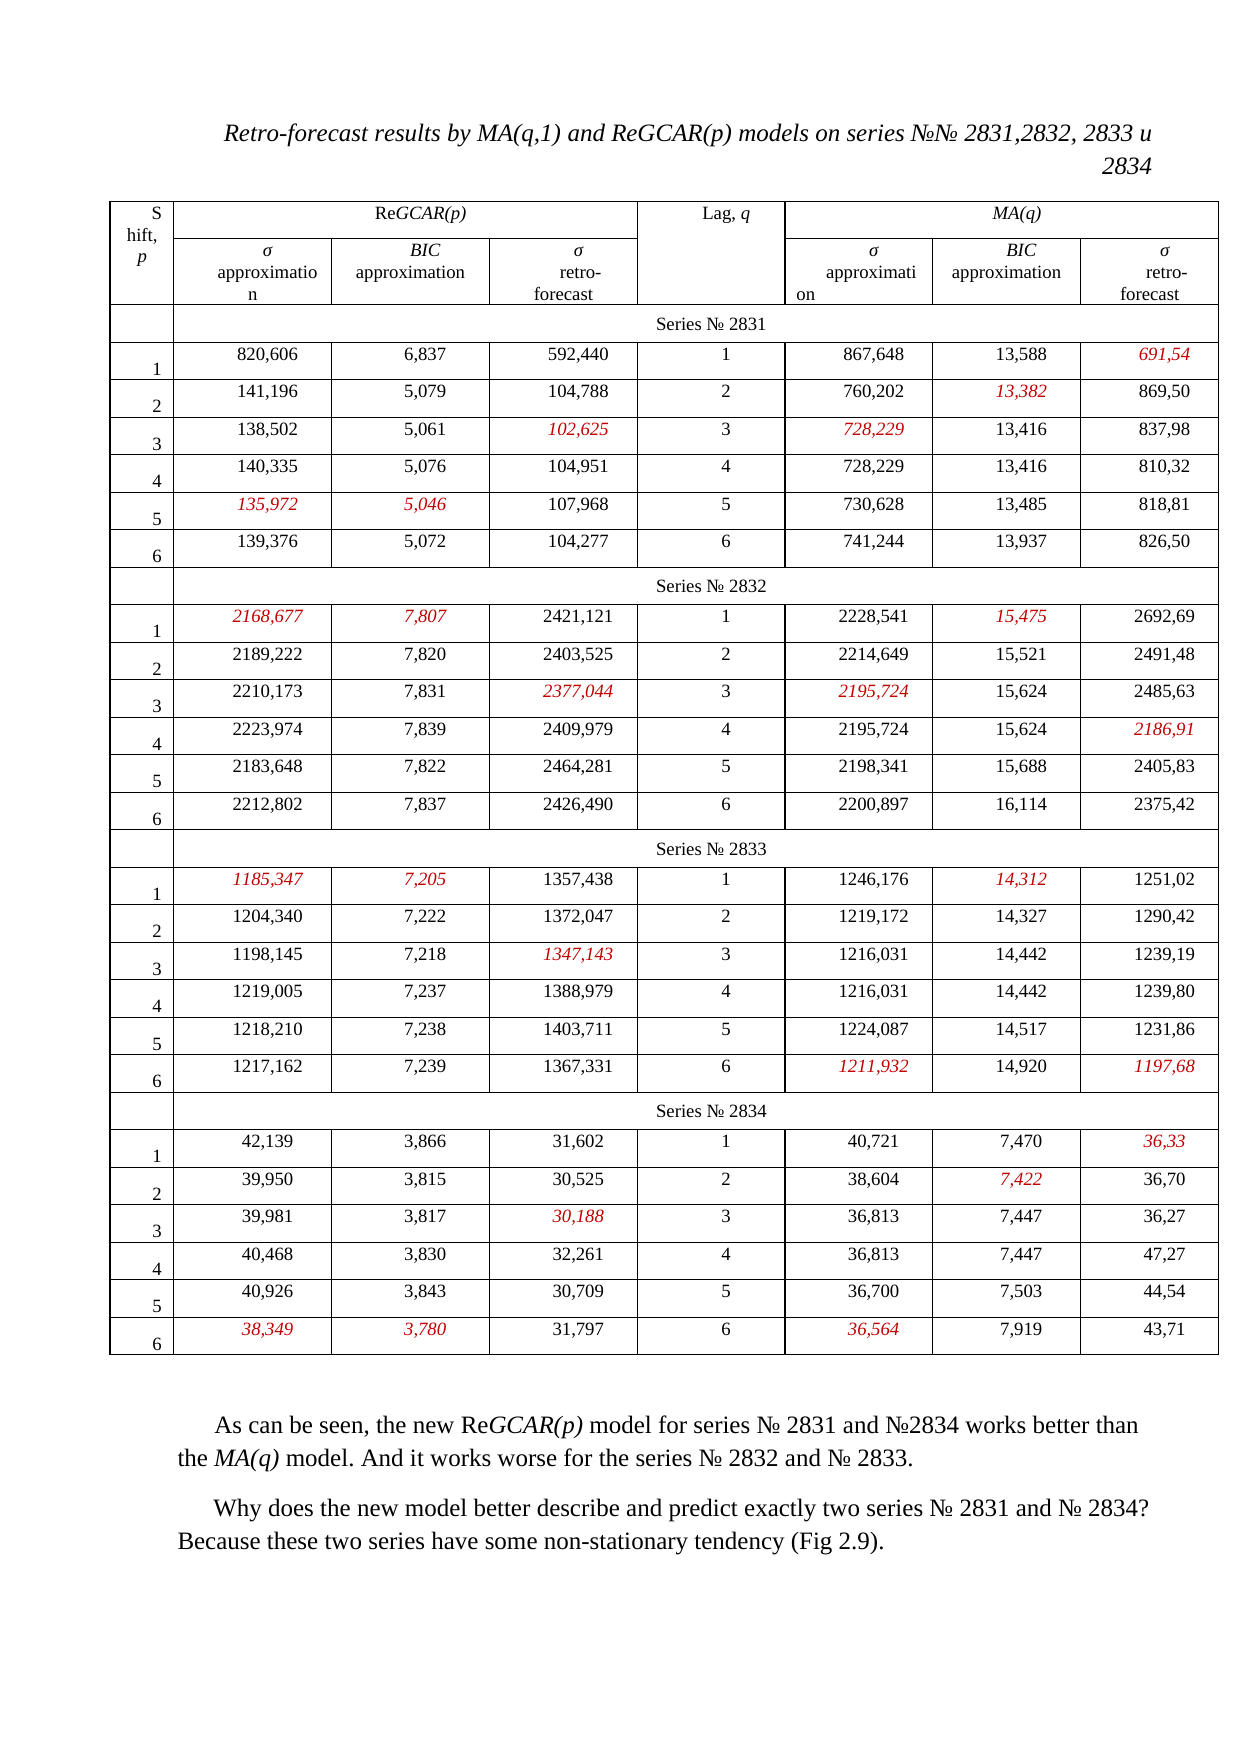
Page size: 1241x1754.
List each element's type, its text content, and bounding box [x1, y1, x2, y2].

table_cell 3 [111, 943, 173, 979]
table_cell 36,700 [786, 1280, 932, 1317]
table_cell 2200,897 [786, 793, 932, 829]
table_cell BIC approximation [933, 239, 1080, 304]
table_cell 3,817 [332, 1205, 489, 1242]
table_cell 4 [638, 980, 784, 1017]
table_cell 13,588 [933, 343, 1080, 379]
table_cell σ approximation [174, 239, 331, 304]
table_cell 36,33 [1081, 1130, 1218, 1167]
table_cell 16,114 [933, 793, 1080, 829]
table_cell 7,831 [332, 680, 489, 717]
table_cell 3,866 [332, 1130, 489, 1167]
table_cell 1388,979 [490, 980, 637, 1017]
table_cell [111, 1093, 173, 1129]
table_cell 1367,331 [490, 1055, 637, 1092]
table_cell 1204,340 [174, 905, 331, 942]
table_cell 7,218 [332, 943, 489, 979]
table_cell 3 [638, 1205, 784, 1242]
table_cell 3 [638, 418, 784, 454]
table_cell [111, 305, 173, 342]
table_cell 44,54 [1081, 1280, 1218, 1317]
table_cell 13,485 [933, 493, 1080, 529]
table_cell 7,839 [332, 718, 489, 754]
table_cell 869,50 [1081, 380, 1218, 417]
table_cell 7,807 [332, 605, 489, 642]
table_cell 2228,541 [786, 605, 932, 642]
table_cell 1185,347 [174, 868, 331, 904]
table_cell 7,503 [933, 1280, 1080, 1317]
table_cell Series № 2832 [174, 568, 1218, 604]
table_cell 5 [638, 493, 784, 529]
table_cell 5 [638, 1280, 784, 1317]
table_cell 4 [111, 980, 173, 1017]
table_cell 36,70 [1081, 1168, 1218, 1204]
table_cell 1198,145 [174, 943, 331, 979]
table_cell 36,27 [1081, 1205, 1218, 1242]
table_cell BIC approximation [332, 239, 489, 304]
table_cell 4 [638, 1243, 784, 1279]
table_cell [111, 830, 173, 867]
table_cell 47,27 [1081, 1243, 1218, 1279]
table_cell 102,625 [490, 418, 637, 454]
table_cell 13,382 [933, 380, 1080, 417]
table_cell 2403,525 [490, 643, 637, 679]
table_cell 2186,91 [1081, 718, 1218, 754]
table_cell 2426,490 [490, 793, 637, 829]
table_cell 40,926 [174, 1280, 331, 1317]
table_cell 5 [111, 1018, 173, 1054]
table_cell 15,475 [933, 605, 1080, 642]
table_cell 7,919 [933, 1318, 1080, 1354]
table_cell 7,837 [332, 793, 489, 829]
table_cell 728,229 [786, 455, 932, 492]
table_cell 30,709 [490, 1280, 637, 1317]
table_cell 592,440 [490, 343, 637, 379]
table_cell 3 [111, 1205, 173, 1242]
table_cell 104,788 [490, 380, 637, 417]
table_cell 6,837 [332, 343, 489, 379]
table_cell 7,822 [332, 755, 489, 792]
table_cell 42,139 [174, 1130, 331, 1167]
table_cell 2485,63 [1081, 680, 1218, 717]
table_cell Series № 2833 [174, 830, 1218, 867]
table_cell 2421,121 [490, 605, 637, 642]
table_cell 2 [111, 380, 173, 417]
table_cell 43,71 [1081, 1318, 1218, 1354]
table_cell 36,813 [786, 1243, 932, 1279]
table_cell 30,188 [490, 1205, 637, 1242]
table_cell 2 [638, 643, 784, 679]
table_cell 760,202 [786, 380, 932, 417]
table_cell 5,046 [332, 493, 489, 529]
table_cell 5,061 [332, 418, 489, 454]
table_cell 3,843 [332, 1280, 489, 1317]
table_cell 2464,281 [490, 755, 637, 792]
table_cell 7,470 [933, 1130, 1080, 1167]
table_cell 4 [111, 1243, 173, 1279]
table_cell 1216,031 [786, 943, 932, 979]
table_cell 728,229 [786, 418, 932, 454]
table_cell 5 [111, 1280, 173, 1317]
table_cell 1246,176 [786, 868, 932, 904]
table_cell 2375,42 [1081, 793, 1218, 829]
table_cell 139,376 [174, 530, 331, 567]
table_cell 6 [111, 1055, 173, 1092]
table_cell 1231,86 [1081, 1018, 1218, 1054]
table_cell 1217,162 [174, 1055, 331, 1092]
table_cell 2183,648 [174, 755, 331, 792]
table_cell 40,468 [174, 1243, 331, 1279]
table_cell 3,830 [332, 1243, 489, 1279]
table_cell 2692,69 [1081, 605, 1218, 642]
table_cell 140,335 [174, 455, 331, 492]
table_cell 32,261 [490, 1243, 637, 1279]
table_cell 810,32 [1081, 455, 1218, 492]
table_cell 7,205 [332, 868, 489, 904]
table_cell 741,244 [786, 530, 932, 567]
table_cell 1 [111, 343, 173, 379]
table_cell 4 [111, 455, 173, 492]
table_cell 1 [111, 1130, 173, 1167]
table_cell 6 [638, 1318, 784, 1354]
table_cell 5,072 [332, 530, 489, 567]
table_cell 31,602 [490, 1130, 637, 1167]
table_cell 13,937 [933, 530, 1080, 567]
table_cell 2 [111, 905, 173, 942]
table_cell 14,312 [933, 868, 1080, 904]
table_header ReGCAR(p) [174, 202, 637, 238]
table_cell 7,820 [332, 643, 489, 679]
table_cell 2168,677 [174, 605, 331, 642]
table_header Shift, p [111, 202, 173, 304]
table_cell 5 [111, 493, 173, 529]
table_cell 38,349 [174, 1318, 331, 1354]
table_cell 1224,087 [786, 1018, 932, 1054]
table_cell 15,688 [933, 755, 1080, 792]
table_cell 7,238 [332, 1018, 489, 1054]
table_cell 14,517 [933, 1018, 1080, 1054]
table_cell 14,920 [933, 1055, 1080, 1092]
table_cell 1 [638, 1130, 784, 1167]
text As can be seen, the new ReGCAR(p) model for series № 2831 and №2834 works better than the MA(q) model. And it works worse for the series № 2832 and № 2833. [177, 1410, 1152, 1472]
table_cell 39,981 [174, 1205, 331, 1242]
table_cell 1219,005 [174, 980, 331, 1017]
table_cell 2377,044 [490, 680, 637, 717]
table_cell 1239,19 [1081, 943, 1218, 979]
table_cell 2 [111, 643, 173, 679]
table_cell 15,624 [933, 680, 1080, 717]
table_cell 5 [638, 755, 784, 792]
table_cell 2195,724 [786, 680, 932, 717]
table_header MA(q) [786, 202, 1218, 238]
table_cell 1216,031 [786, 980, 932, 1017]
table_cell 7,422 [933, 1168, 1080, 1204]
table_cell 1211,932 [786, 1055, 932, 1092]
table_cell 7,447 [933, 1243, 1080, 1279]
table_cell 6 [638, 530, 784, 567]
table_cell 138,502 [174, 418, 331, 454]
table_cell 5,079 [332, 380, 489, 417]
table_cell 14,442 [933, 980, 1080, 1017]
table_cell 691,54 [1081, 343, 1218, 379]
table_cell 36,813 [786, 1205, 932, 1242]
table_cell 1 [638, 343, 784, 379]
table_cell 2491,48 [1081, 643, 1218, 679]
table_cell 1290,42 [1081, 905, 1218, 942]
table_cell 2214,649 [786, 643, 932, 679]
table_cell 1218,210 [174, 1018, 331, 1054]
table_cell 4 [111, 718, 173, 754]
table_cell 15,521 [933, 643, 1080, 679]
table_cell 3 [111, 680, 173, 717]
table_cell 15,624 [933, 718, 1080, 754]
table_cell 3,780 [332, 1318, 489, 1354]
table_cell 1357,438 [490, 868, 637, 904]
table_cell 31,797 [490, 1318, 637, 1354]
table_cell 6 [111, 793, 173, 829]
table_cell 6 [638, 793, 784, 829]
table_cell 2223,974 [174, 718, 331, 754]
table_cell 13,416 [933, 418, 1080, 454]
text Retro-forecast results by MA(q,1) and ReGCAR(p) models on series №№ 2831,2832, 2833 и 2834 [177, 118, 1152, 180]
table_cell 2212,802 [174, 793, 331, 829]
table_cell 2195,724 [786, 718, 932, 754]
table_cell Series № 2831 [174, 305, 1218, 342]
table_cell 2198,341 [786, 755, 932, 792]
table_cell 730,628 [786, 493, 932, 529]
table_cell 7,239 [332, 1055, 489, 1092]
table_cell 3,815 [332, 1168, 489, 1204]
table_cell 104,277 [490, 530, 637, 567]
table_cell 818,81 [1081, 493, 1218, 529]
table_cell 826,50 [1081, 530, 1218, 567]
table_cell 30,525 [490, 1168, 637, 1204]
table_cell 14,327 [933, 905, 1080, 942]
table_cell 40,721 [786, 1130, 932, 1167]
table_cell 1 [111, 868, 173, 904]
table_cell 2409,979 [490, 718, 637, 754]
table_cell 7,237 [332, 980, 489, 1017]
table_cell 4 [638, 718, 784, 754]
table_cell 2 [638, 1168, 784, 1204]
table_header Lag, q [638, 202, 784, 304]
table_cell 1219,172 [786, 905, 932, 942]
table_cell 837,98 [1081, 418, 1218, 454]
table_cell 5,076 [332, 455, 489, 492]
table_cell [111, 568, 173, 604]
table_cell 1197,68 [1081, 1055, 1218, 1092]
table_cell 107,968 [490, 493, 637, 529]
table_cell 2405,83 [1081, 755, 1218, 792]
table_cell 2 [638, 380, 784, 417]
table_cell 7,222 [332, 905, 489, 942]
table_cell 2 [638, 905, 784, 942]
table_cell σ approximation [786, 239, 932, 304]
table_cell 2189,222 [174, 643, 331, 679]
table_cell 1372,047 [490, 905, 637, 942]
table_cell 3 [111, 418, 173, 454]
table_cell 7,447 [933, 1205, 1080, 1242]
table_cell 1 [638, 605, 784, 642]
table_cell 135,972 [174, 493, 331, 529]
table_cell 39,950 [174, 1168, 331, 1204]
table_cell 13,416 [933, 455, 1080, 492]
table_cell 6 [638, 1055, 784, 1092]
table_cell 6 [111, 1318, 173, 1354]
table_cell 4 [638, 455, 784, 492]
table_cell Series № 2834 [174, 1093, 1218, 1129]
table_cell 38,604 [786, 1168, 932, 1204]
table_cell 141,196 [174, 380, 331, 417]
table_cell 5 [111, 755, 173, 792]
table_cell σ retro-forecast [490, 239, 637, 304]
table_cell 1 [638, 868, 784, 904]
table_cell 1347,143 [490, 943, 637, 979]
table_cell 3 [638, 943, 784, 979]
table_cell 2 [111, 1168, 173, 1204]
text Why does the new model better describe and predict exactly two series № 2831 and № 2834? Because these two series have some non-stationary tendency (Fig 2.9). [177, 1493, 1152, 1555]
table_cell 867,648 [786, 343, 932, 379]
table_cell 36,564 [786, 1318, 932, 1354]
table_cell 14,442 [933, 943, 1080, 979]
table_cell 1251,02 [1081, 868, 1218, 904]
table_cell 5 [638, 1018, 784, 1054]
table_cell 2210,173 [174, 680, 331, 717]
table_cell 6 [111, 530, 173, 567]
table_cell 1 [111, 605, 173, 642]
table_cell σ retro-forecast [1081, 239, 1218, 304]
table_cell 104,951 [490, 455, 637, 492]
table_cell 1403,711 [490, 1018, 637, 1054]
table_cell 1239,80 [1081, 980, 1218, 1017]
table_cell 820,606 [174, 343, 331, 379]
table_cell 3 [638, 680, 784, 717]
